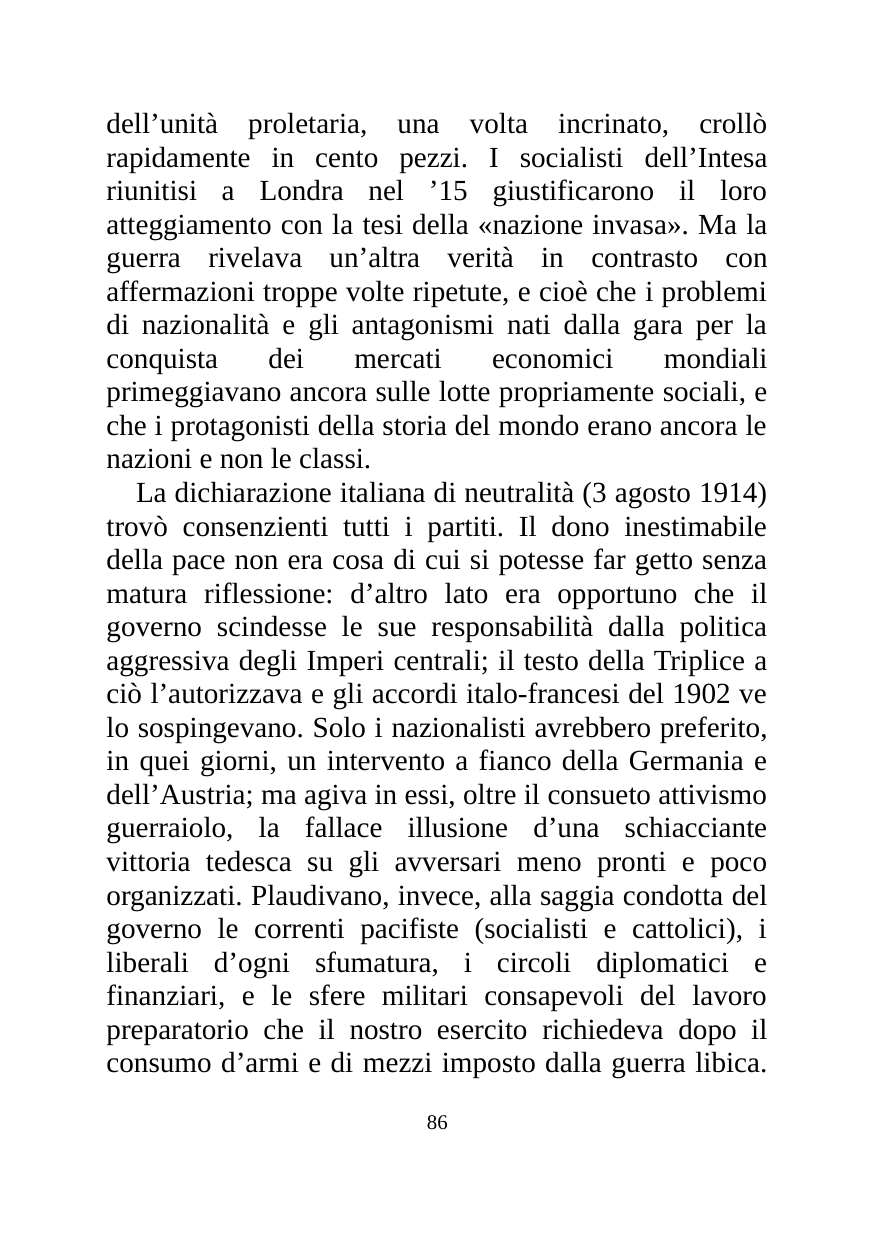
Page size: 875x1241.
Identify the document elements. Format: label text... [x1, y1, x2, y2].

text dell’unità proletaria, una volta incrinato, crollò rapidamente in cento pezzi. I socialisti dell’Intesa riunitisi a Londra nel ’15 giustificarono il loro atteggiamento con la tesi della «nazione invasa». Ma la guerra rivelava un’altra verità in contrasto con affermazioni troppe volte ripetute, e cioè che i problemi di nazionalità e gli antagonismi nati dalla gara per la conquista dei mercati economici mondiali primeggiavano ancora sulle lotte propriamente sociali, e che i protagonisti della storia del mondo erano ancora le nazioni e non le classi. [106, 106, 768, 475]
text La dichiarazione italiana di neutralità (3 agosto 1914) trovò consenzienti tutti i partiti. Il dono inestimabile della pace non era cosa di cui si potesse far getto senza matura riflessione: d’altro lato era opportuno che il governo scindesse le sue responsabilità dalla politica aggressiva degli Imperi centrali; il testo della Triplice a ciò l’autorizzava e gli accordi italo-francesi del 1902 ve lo sospingevano. Solo i nazionalisti avrebbero preferito, in quei giorni, un intervento a fianco della Germania e dell’Austria; ma agiva in essi, oltre il consueto attivismo guerraiolo, la fallace illusione d’una schiacciante vittoria tedesca su gli avversari meno pronti e poco organizzati. Plaudivano, invece, alla saggia condotta del governo le correnti pacifiste (socialisti e cattolici), i liberali d’ogni sfumatura, i circoli diplomatici e finanziari, e le sfere militari consapevoli del lavoro preparatorio che il nostro esercito richiedeva dopo il consumo d’armi e di mezzi imposto dalla guerra libica. [106, 475, 768, 1079]
